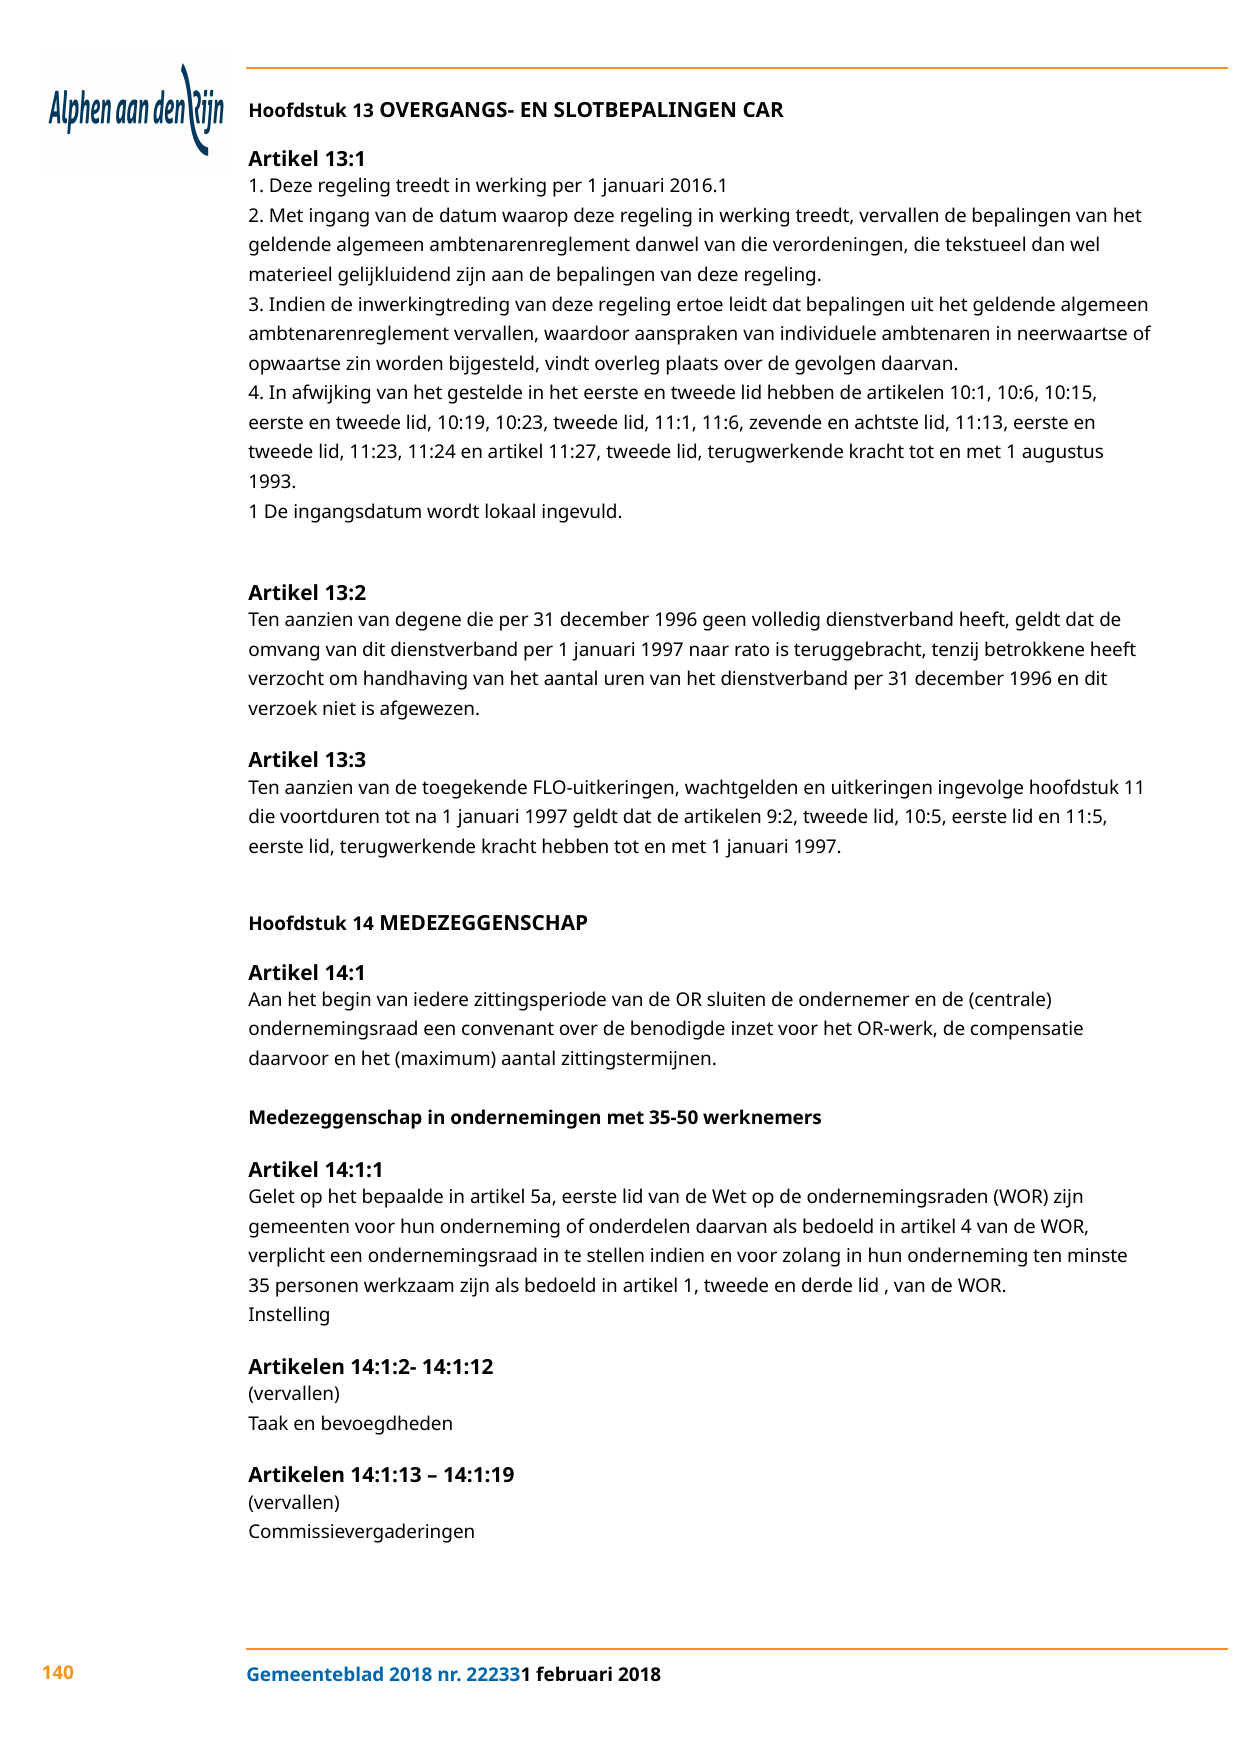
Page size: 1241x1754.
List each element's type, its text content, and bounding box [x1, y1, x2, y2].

text Instelling [248, 1302, 1152, 1327]
text Hoofdstuk 13 OVERGANGS- EN SLOTBEPALINGEN CAR [248, 95, 1152, 123]
text Artikelen 14:1:13 – 14:1:19 [248, 1460, 1152, 1489]
text Medezeggenschap in ondernemingen met 35-50 werknemers [248, 1104, 1152, 1130]
text Ten aanzien van de toegekende FLO-uitkeringen, wachtgelden en uitkeringen ingevolge hoofdstuk 11 die voortduren tot na 1 januari 1997 geldt dat de artikelen 9:2, tweede lid, 10:5, eerste lid en 11:5, eerste lid, terugwerkende kracht hebben tot en met 1 januari 1997. [248, 774, 1152, 859]
text 2. Met ingang van de datum waarop deze regeling in werking treedt, vervallen de bepalingen van het geldende algemeen ambtenarenreglement danwel van die verordeningen, die tekstueel dan wel materieel gelijkluidend zijn aan de bepalingen van deze regeling. [248, 202, 1152, 287]
text (vervallen) [248, 1489, 1152, 1514]
text Hoofdstuk 14 MEDEZEGGENSCHAP [248, 908, 1152, 937]
text Artikel 14:1:1 [248, 1155, 1152, 1183]
text Ten aanzien van degene die per 31 december 1996 geen volledig dienstverband heeft, geldt dat de omvang van dit dienstverband per 1 januari 1997 naar rato is teruggebracht, tenzij betrokkene heeft verzocht om handhaving van het aantal uren van het dienstverband per 31 december 1996 en dit verzoek niet is afgewezen. [248, 606, 1152, 721]
text 1. Deze regeling treedt in werking per 1 januari 2016.1 [248, 172, 1152, 198]
text Artikelen 14:1:2- 14:1:12 [248, 1352, 1152, 1380]
text (vervallen) [248, 1380, 1152, 1406]
text Commissievergaderingen [248, 1518, 1152, 1544]
text Artikel 13:3 [248, 746, 1152, 774]
text Gelet op het bepaalde in artikel 5a, eerste lid van de Wet op de ondernemingsraden (WOR) zijn gemeenten voor hun onderneming of onderdelen daarvan als bedoeld in artikel 4 van de WOR, verplicht een ondernemingsraad in te stellen indien en voor zolang in hun onderneming ten minste 35 personen werkzaam zijn als bedoeld in artikel 1, tweede en derde lid , van de WOR. [248, 1183, 1152, 1298]
text 3. Indien de inwerkingtreding van deze regeling ertoe leidt dat bepalingen uit het geldende algemeen ambtenarenreglement vervallen, waardoor aanspraken van individuele ambtenaren in neerwaartse of opwaartse zin worden bijgesteld, vindt overleg plaats over de gevolgen daarvan. [248, 291, 1152, 376]
text 4. In afwijking van het gestelde in het eerste en tweede lid hebben de artikelen 10:1, 10:6, 10:15, eerste en tweede lid, 10:19, 10:23, tweede lid, 11:1, 11:6, zevende en achtste lid, 11:13, eerste en tweede lid, 11:23, 11:24 en artikel 11:27, tweede lid, terugwerkende kracht tot en met 1 augustus 1993. [248, 379, 1152, 494]
picture [41, 47, 231, 172]
text Taak en bevoegdheden [248, 1410, 1152, 1436]
text Artikel 13:1 [248, 144, 1152, 172]
text Artikel 13:2 [248, 578, 1152, 606]
text 1 De ingangsdatum wordt lokaal ingevuld. [248, 498, 1152, 524]
text Artikel 14:1 [248, 958, 1152, 986]
text Aan het begin van iedere zittingsperiode van de OR sluiten de ondernemer en de (centrale) ondernemingsraad een convenant over de benodigde inzet voor het OR-werk, de compensatie daarvoor en het (maximum) aantal zittingstermijnen. [248, 986, 1152, 1071]
